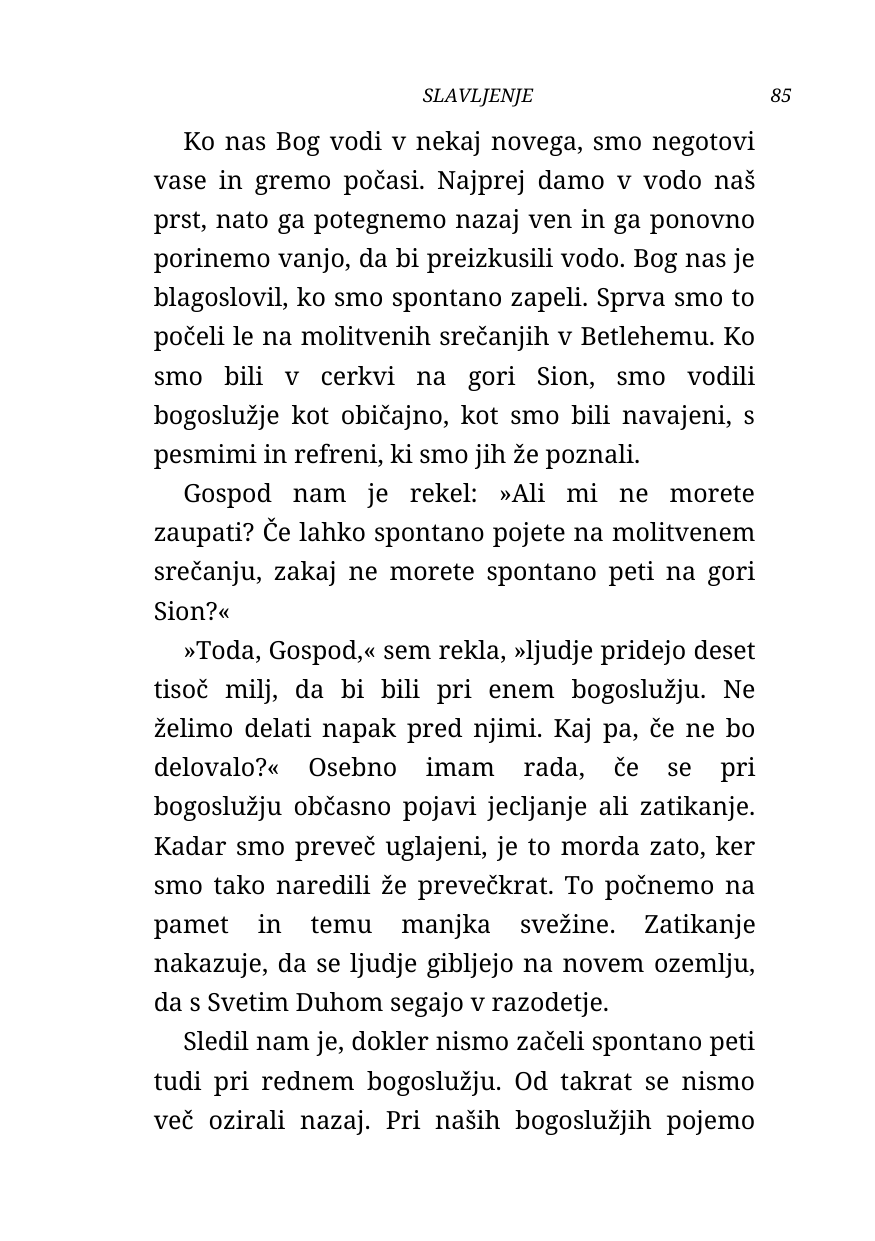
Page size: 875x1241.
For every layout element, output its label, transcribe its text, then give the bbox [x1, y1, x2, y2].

text »Toda, Gospod,« sem rekla, »ljudje pridejo deset tisoč milj, da bi bili pri enem bogoslužju. Ne želimo delati napak pred njimi. Kaj pa, če ne bo delovalo?« Osebno imam rada, če se pri bogoslužju občasno pojavi jecljanje ali zatikanje. Kadar smo preveč uglajeni, je to morda zato, ker smo tako naredili že prevečkrat. To počnemo na pamet in temu manjka svežine. Zatikanje nakazuje, da se ljudje gibljejo na novem ozemlju, da s Svetim Duhom segajo v razodetje. [153, 632, 756, 1019]
text Sledil nam je, dokler nismo začeli spontano peti tudi pri rednem bogoslužju. Od takrat se nismo več ozirali nazaj. Pri naših bogoslužjih pojemo [153, 1024, 756, 1136]
text Gospod nam je rekel: »Ali mi ne morete zaupati? Če lahko spontano pojete na molitvenem srečanju, zakaj ne morete spontano peti na gori Sion?« [153, 476, 756, 627]
text Ko nas Bog vodi v nekaj novega, smo negotovi vase in gremo počasi. Najprej damo v vodo naš prst, nato ga potegnemo nazaj ven in ga ponovno porinemo vanjo, da bi preizkusili vodo. Bog nas je blagoslovil, ko smo spontano zapeli. Sprva smo to počeli le na molitvenih srečanjih v Betlehemu. Ko smo bili v cerkvi na gori Sion, smo vodili bogoslužje kot običajno, kot smo bili navajeni, s pesmimi in refreni, ki smo jih že poznali. [153, 123, 756, 471]
